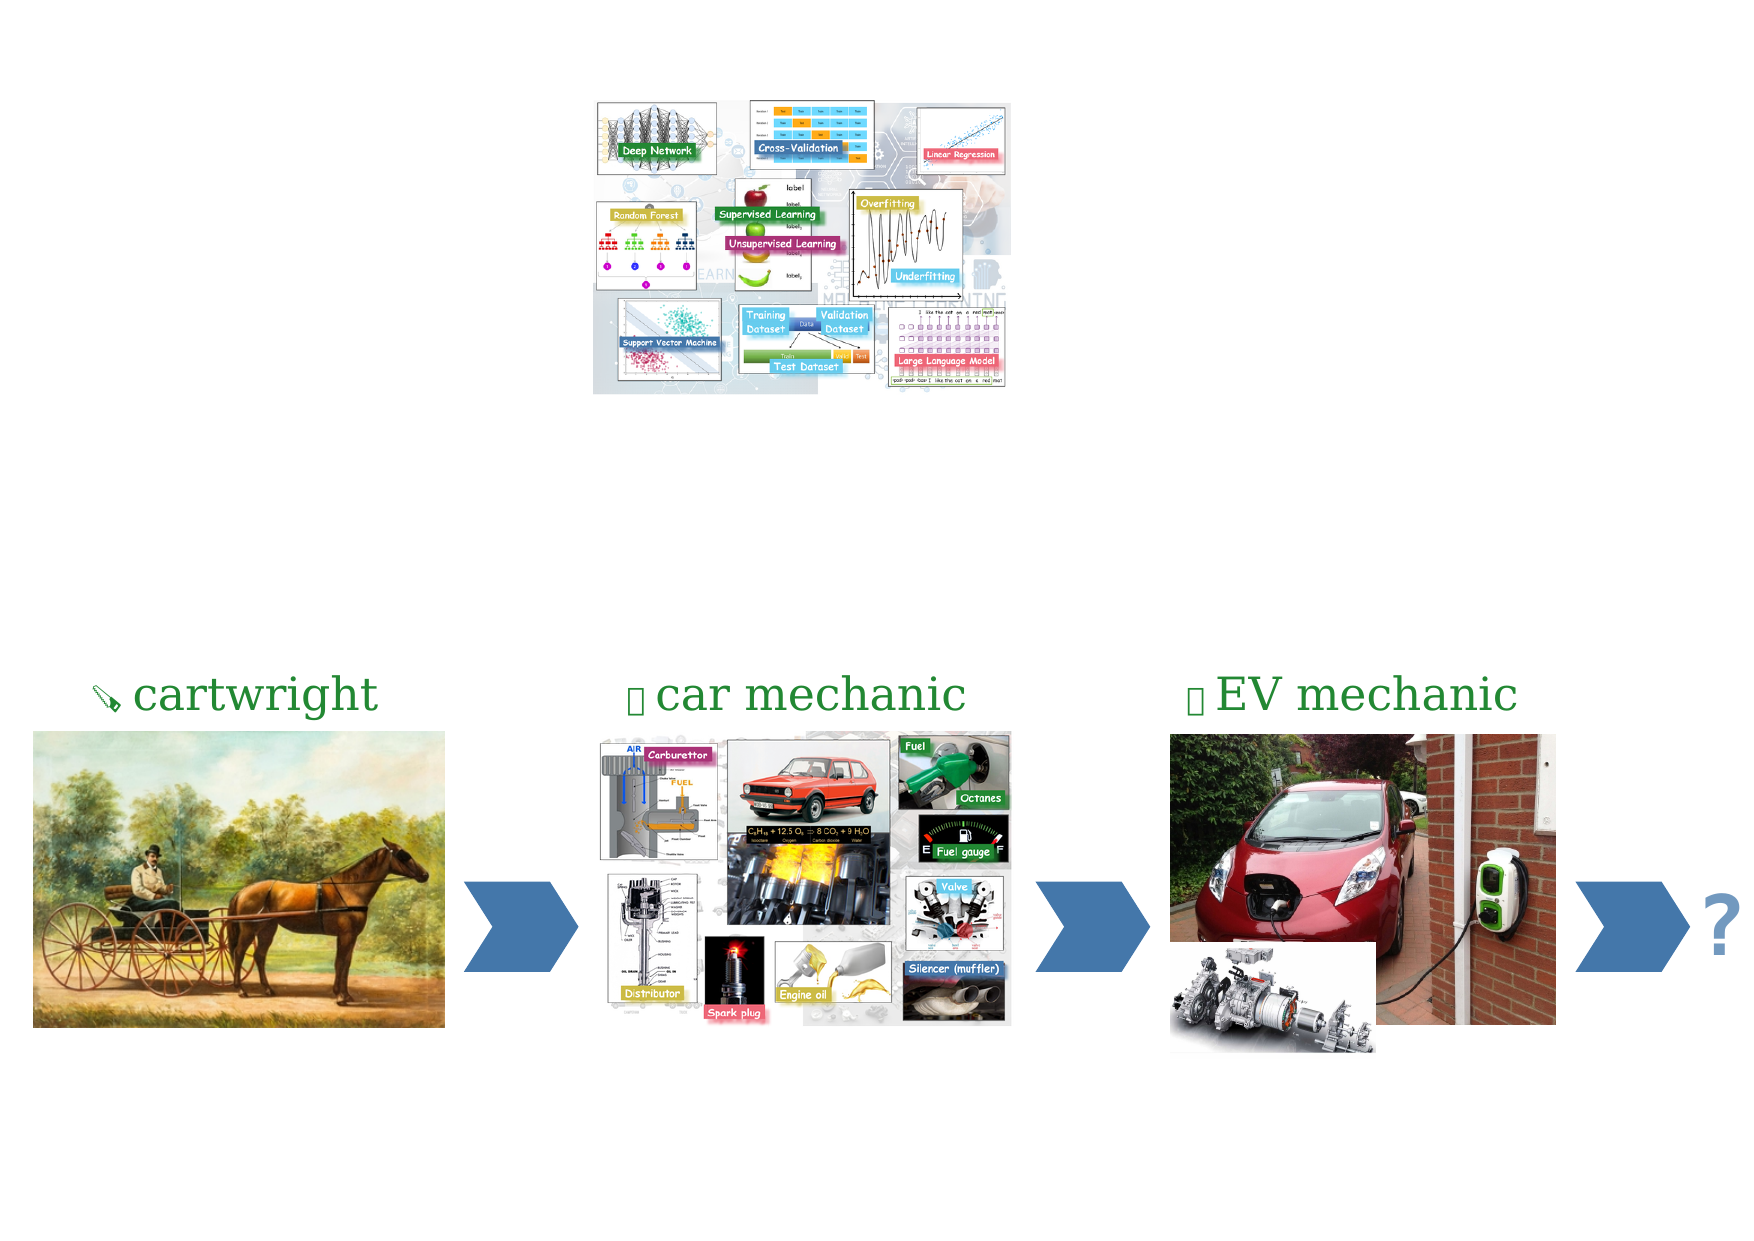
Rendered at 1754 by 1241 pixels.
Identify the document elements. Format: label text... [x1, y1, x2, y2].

text_box ? [1681, 870, 1754, 983]
picture [33, 731, 445, 1028]
text_box [1575, 881, 1681, 972]
text_box 🪚 cartwright [76, 660, 402, 729]
text_box 🔌 EV mechanic [1171, 660, 1554, 729]
text_box 🔧 car mechanic [611, 660, 1003, 729]
picture [1170, 734, 1556, 1059]
text_box [463, 881, 579, 972]
picture [598, 731, 1016, 1028]
picture [593, 100, 1011, 395]
text_box [1035, 881, 1151, 972]
